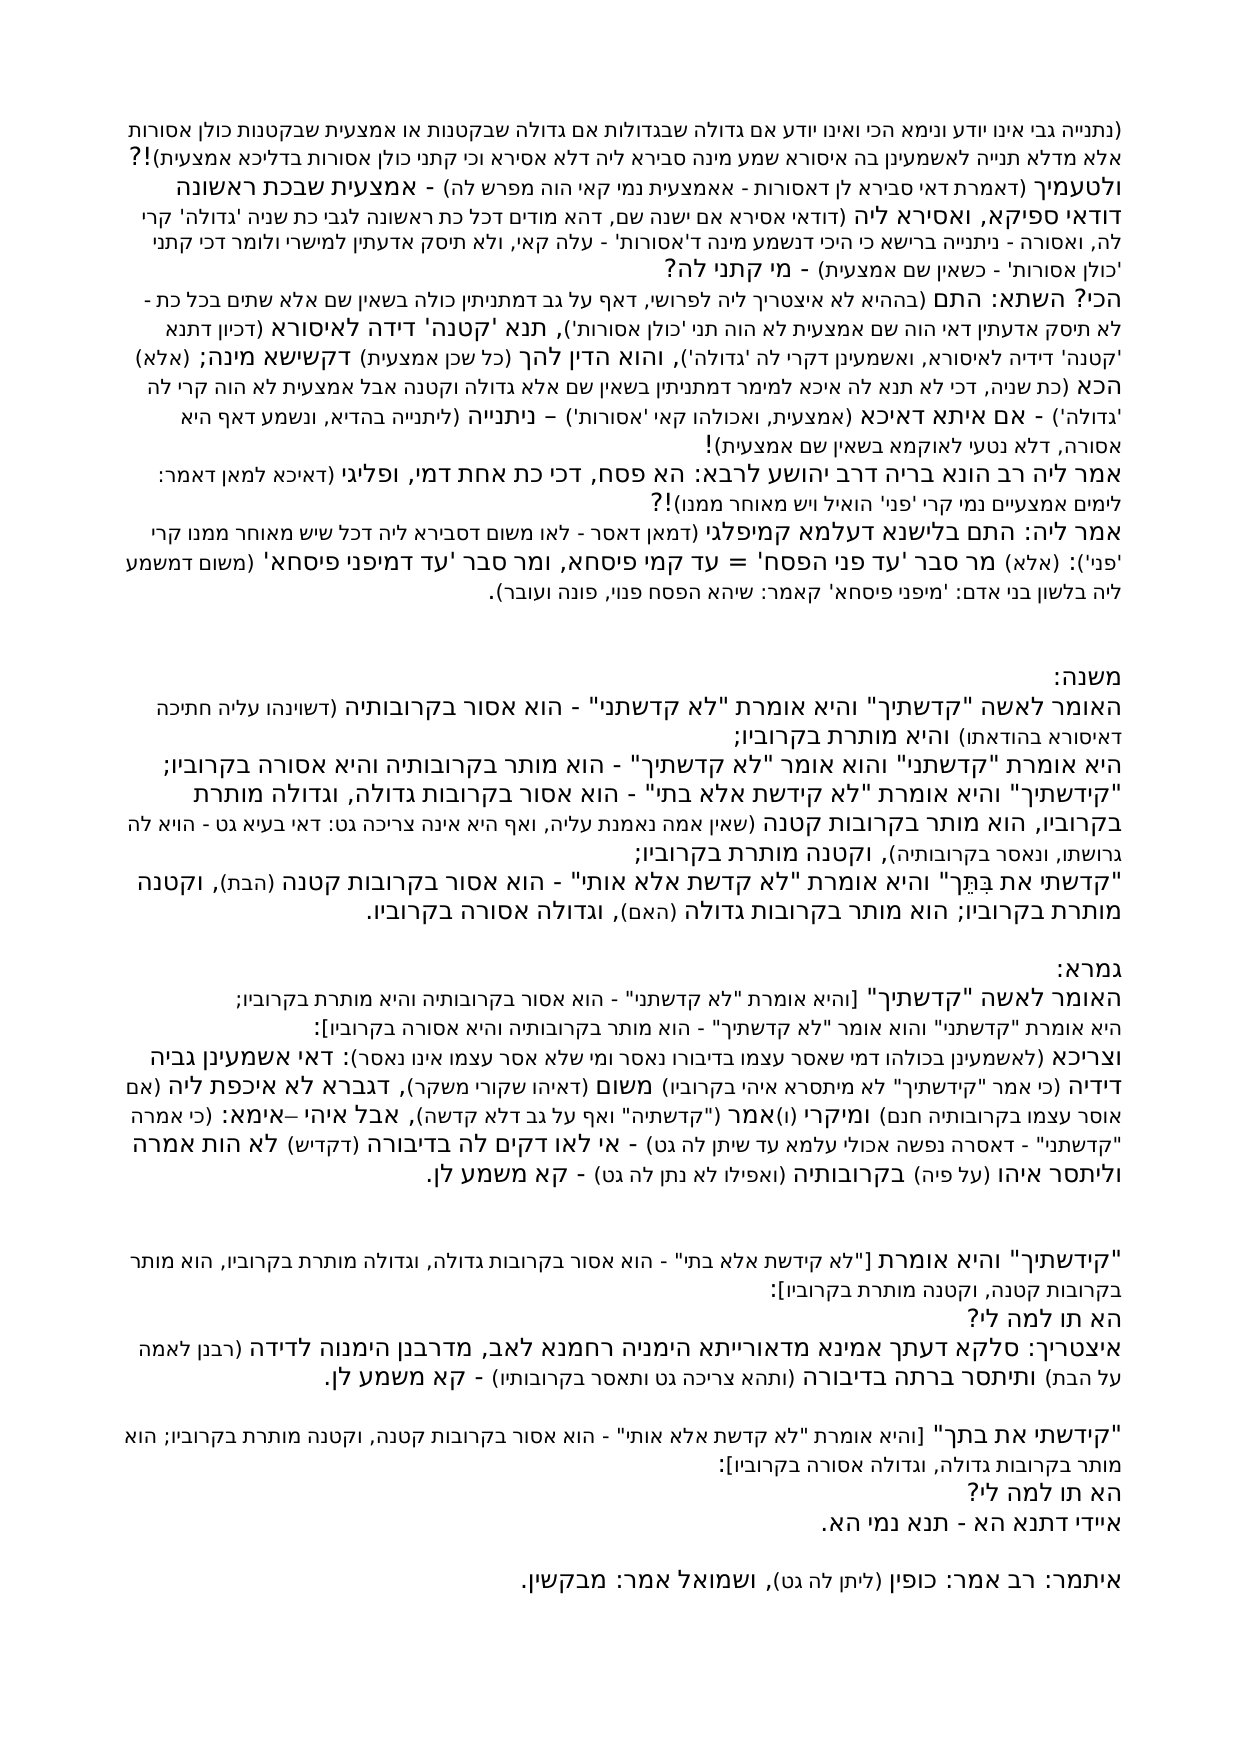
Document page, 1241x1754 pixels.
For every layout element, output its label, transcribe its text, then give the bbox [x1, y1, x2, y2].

text "קדשתי את בִּתֵּך" והיא אומרת "לא קדשת אלא אותי" - הוא אסור בקרובות קטנה (הבת), וקטנה מותרת בקרוביו; הוא מותר בקרובות גדולה (האם), וגדולה אסורה בקרוביו. [118, 867, 1122, 926]
text הא תו למה לי? [118, 1304, 1122, 1333]
text (נתנייה גבי אינו יודע ונימא הכי ואינו יודע אם גדולה שבגדולות אם גדולה שבקטנות או אמצעית שבקטנות כולן אסורות אלא מדלא תנייה לאשמעינן בה איסורא שמע מינה סבירא ליה דלא אסירא וכי קתני כולן אסורות בדליכא אמצעית)!? [118, 118, 1122, 172]
text האומר לאשה "קדשתיך" [והיא אומרת "לא קדשתני" - הוא אסור בקרובותיה והיא מותרת בקרוביו; [118, 983, 1122, 1013]
text ולטעמיך (דאמרת דאי סבירא לן דאסורות - אאמצעית נמי קאי הוה מפרש לה) - אמצעית שבכת ראשונה דודאי ספיקא, ואסירא ליה (דודאי אסירא אם ישנה שם, דהא מודים דכל כת ראשונה לגבי כת שניה 'גדולה' קרי לה, ואסורה - ניתנייה ברישא כי היכי דנשמע מינה ד'אסורות' - עלה קאי, ולא תיסק אדעתין למישרי ולומר דכי קתני 'כולן אסורות' - כשאין שם אמצעית) - מי קתני לה? [118, 172, 1122, 284]
text האומר לאשה "קדשתיך" והיא אומרת "לא קדשתני" - הוא אסור בקרובותיה (דשוינהו עליה חתיכה דאיסורא בהודאתו) והיא מותרת בקרוביו; [118, 692, 1122, 750]
text איצטריך: סלקא דעתך אמינא מדאורייתא הימניה רחמנא לאב, מדרבנן הימנוה לדידה (רבנן לאמה על הבת) ותיתסר ברתה בדיבורה (ותהא צריכה גט ותאסר בקרובותיו) - קא משמע לן. [118, 1333, 1122, 1391]
text היא אומרת "קדשתני" והוא אומר "לא קדשתיך" - הוא מותר בקרובותיה והיא אסורה בקרוביו]: [118, 1013, 1122, 1042]
text "קידשתי את בתך" [והיא אומרת "לא קדשת אלא אותי" - הוא אסור בקרובות קטנה, וקטנה מותרת בקרוביו; הוא מותר בקרובות גדולה, וגדולה אסורה בקרוביו]: [118, 1420, 1122, 1478]
text "קידשתיך" והיא אומרת ["לא קידשת אלא בתי" - הוא אסור בקרובות גדולה, וגדולה מותרת בקרוביו, הוא מותר בקרובות קטנה, וקטנה מותרת בקרוביו]: [118, 1246, 1122, 1304]
text היא אומרת "קדשתני" והוא אומר "לא קדשתיך" - הוא מותר בקרובותיה והיא אסורה בקרוביו; [118, 750, 1122, 779]
text אמר ליה: התם בלישנא דעלמא קמיפלגי (דמאן דאסר - לאו משום דסבירא ליה דכל שיש מאוחר ממנו קרי 'פני'): (אלא) מר סבר 'עד פני הפסח' = עד קמי פיסחא, ומר סבר 'עד דמיפני פיסחא' (משום דמשמע ליה בלשון בני אדם: 'מיפני פיסחא' קאמר: שיהא הפסח פנוי, פונה ועובר). [118, 517, 1122, 605]
text הכי? השתא: התם (בההיא לא איצטריך ליה לפרושי, דאף על גב דמתניתין כולה בשאין שם אלא שתים בכל כת - לא תיסק אדעתין דאי הוה שם אמצעית לא הוה תני 'כולן אסורות'), תנא 'קטנה' דידה לאיסורא (דכיון דתנא 'קטנה' דידיה לאיסורא, ואשמעינן דקרי לה 'גדולה'), והוא הדין להך (כל שכן אמצעית) דקשישא מינה; (אלא) הכא (כת שניה, דכי לא תנא לה איכא למימר דמתניתין בשאין שם אלא גדולה וקטנה אבל אמצעית לא הוה קרי לה 'גדולה') - אם איתא דאיכא (אמצעית, ואכולהו קאי 'אסורות') – ניתנייה (ליתנייה בהדיא, ונשמע דאף היא אסורה, דלא נטעי לאוקמא בשאין שם אמצעית)! [118, 284, 1122, 459]
text משנה: [118, 663, 1122, 692]
text גמרא: [118, 954, 1122, 983]
text וצריכא (לאשמעינן בכולהו דמי שאסר עצמו בדיבורו נאסר ומי שלא אסר עצמו אינו נאסר): דאי אשמעינן גביה דידיה (כי אמר "קידשתיך" לא מיתסרא איהי בקרוביו) משום (דאיהו שקורי משקר), דגברא לא איכפת ליה (אם אוסר עצמו בקרובותיה חנם) ומיקרי (ו)אמר ("קדשתיה" ואף על גב דלא קדשה), אבל איהי –אימא: (כי אמרה "קדשתני" - דאסרה נפשה אכולי עלמא עד שיתן לה גט) - אי לאו דקים לה בדיבורה (דקדיש) לא הות אמרה וליתסר איהו (על פיה) בקרובותיה (ואפילו לא נתן לה גט) - קא משמע לן. [118, 1042, 1122, 1188]
text "קידשתיך" והיא אומרת "לא קידשת אלא בתי" - הוא אסור בקרובות גדולה, וגדולה מותרת בקרוביו, הוא מותר בקרובות קטנה (שאין אמה נאמנת עליה, ואף היא אינה צריכה גט: דאי בעיא גט - הויא לה גרושתו, ונאסר בקרובותיה), וקטנה מותרת בקרוביו; [118, 779, 1122, 867]
text אמר ליה רב הונא בריה דרב יהושע לרבא: הא פסח, דכי כת אחת דמי, ופליגי (דאיכא למאן דאמר: לימים אמצעיים נמי קרי 'פני' הואיל ויש מאוחר ממנו)!? [118, 459, 1122, 517]
text איתמר: רב אמר: כופין (ליתן לה גט), ושמואל אמר: מבקשין. [118, 1566, 1122, 1595]
text איידי דתנא הא - תנא נמי הא. [118, 1508, 1122, 1537]
text הא תו למה לי? [118, 1478, 1122, 1508]
